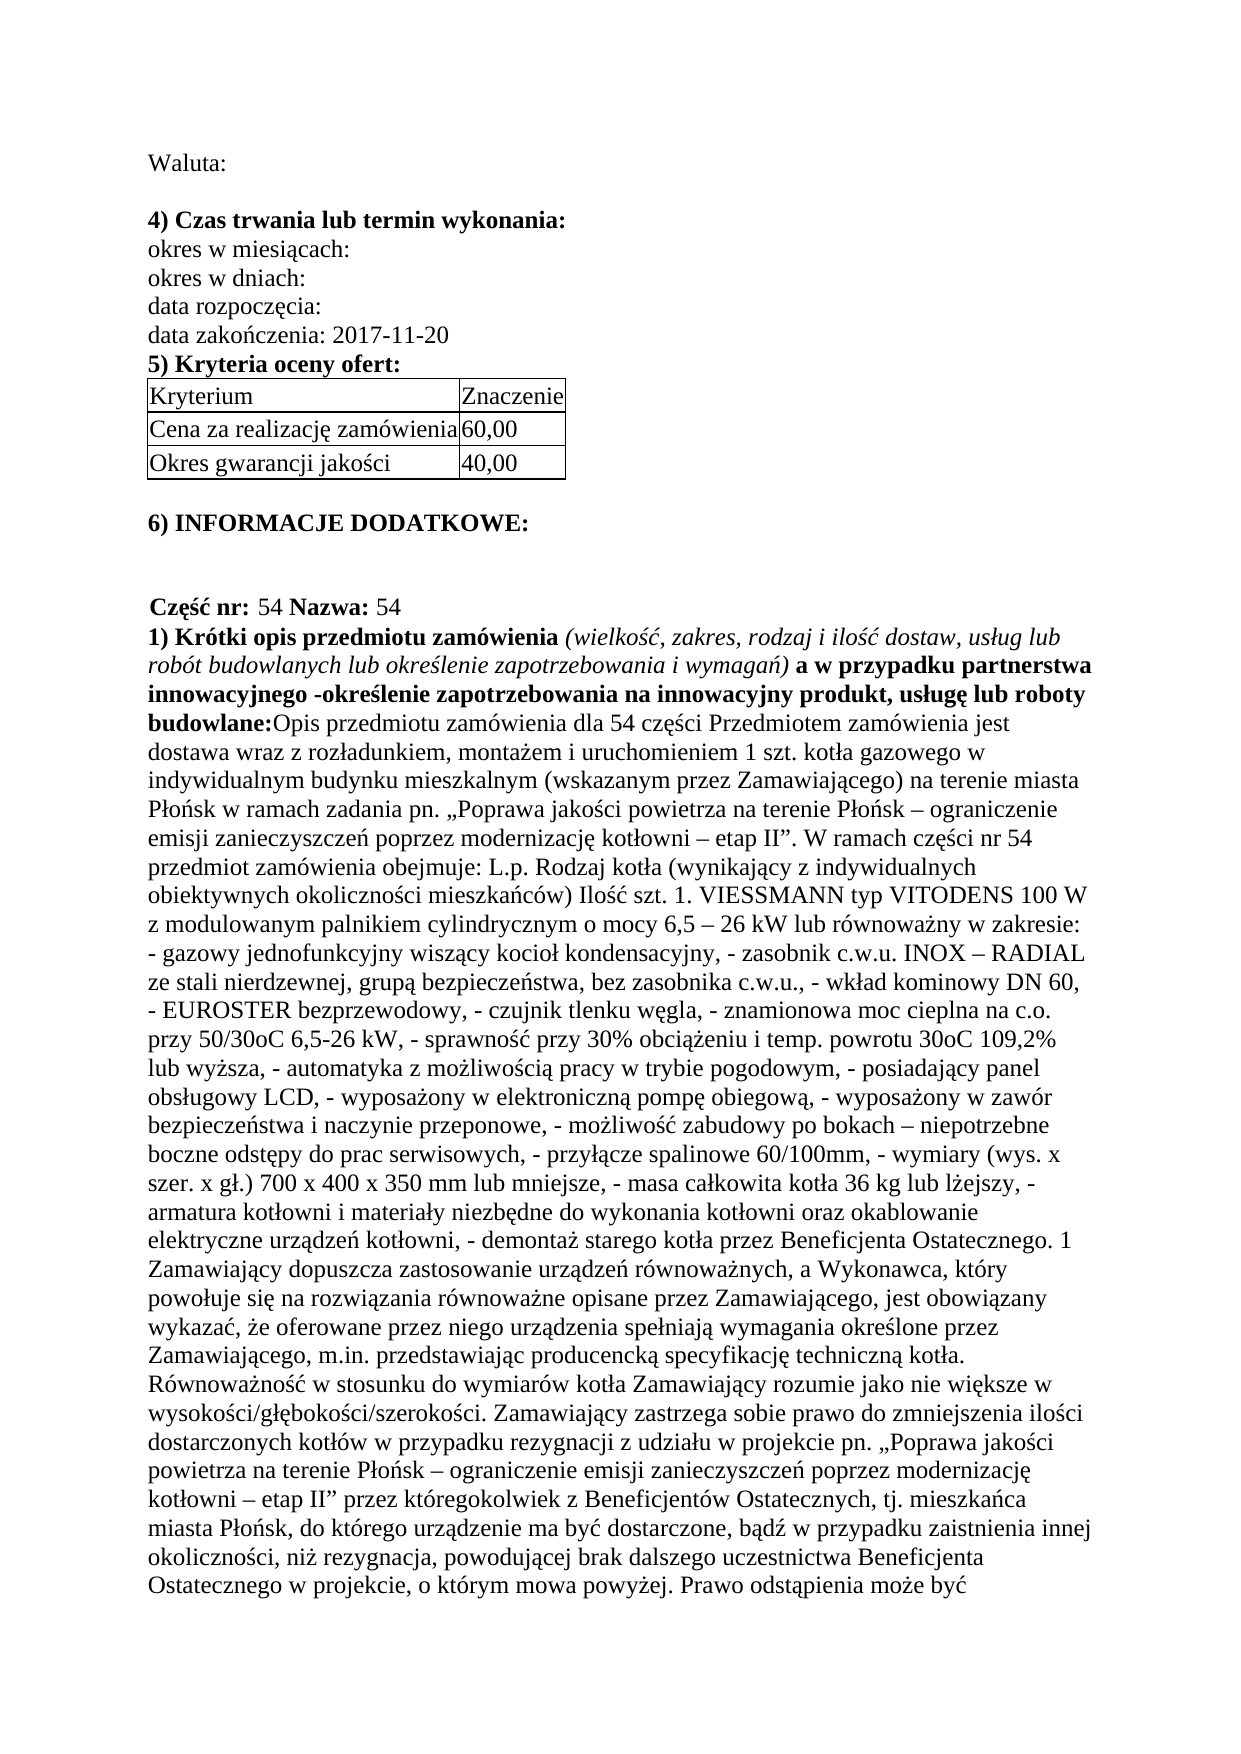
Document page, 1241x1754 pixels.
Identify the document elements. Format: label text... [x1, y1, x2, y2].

table_cell 60,00 [460, 413, 565, 444]
text 1) Krótki opis przedmiotu zamówienia (wielkość, zakres, rodzaj i ilość dostaw, usług lub robót budowlanych lub określenie zapotrzebowania i wymagań) a w przypadku partnerstwa innowacyjnego -określenie zapotrzebowania na innowacyjny produkt, usługę lub roboty budowlane:Opis przedmiotu zamówienia dla 54 części Przedmiotem zamówienia jest dostawa wraz z rozładunkiem, montażem i uruchomieniem 1 szt. kotła gazowego w indywidualnym budynku mieszkalnym (wskazanym przez Zamawiającego) na terenie miasta Płońsk w ramach zadania pn. „Poprawa jakości powietrza na terenie Płońsk – ograniczenie emisji zanieczyszczeń poprzez modernizację kotłowni – etap II”. W ramach części nr 54 przedmiot zamówienia obejmuje: L.p. Rodzaj kotła (wynikający z indywidualnych obiektywnych okoliczności mieszkańców) Ilość szt. 1. VIESSMANN typ VITODENS 100 W z modulowanym palnikiem cylindrycznym o mocy 6,5 – 26 kW lub równoważny w zakresie: - gazowy jednofunkcyjny wiszący kocioł kondensacyjny, - zasobnik c.w.u. INOX – RADIAL ze stali nierdzewnej, grupą bezpieczeństwa, bez zasobnika c.w.u., - wkład kominowy DN 60, - EUROSTER bezprzewodowy, - czujnik tlenku węgla, - znamionowa moc cieplna na c.o. przy 50/30oC 6,5-26 kW, - sprawność przy 30% obciążeniu i temp. powrotu 30oC 109,2% lub wyższa, - automatyka z możliwością pracy w trybie pogodowym, - posiadający panel obsługowy LCD, - wyposażony w elektroniczną pompę obiegową, - wyposażony w zawór bezpieczeństwa i naczynie przeponowe, - możliwość zabudowy po bokach – niepotrzebne boczne odstępy do prac serwisowych, - przyłącze spalinowe 60/100mm, - wymiary (wys. x szer. x gł.) 700 x 400 x 350 mm lub mniejsze, - masa całkowita kotła 36 kg lub lżejszy, - armatura kotłowni i materiały niezbędne do wykonania kotłowni oraz okablowanie elektryczne urządzeń kotłowni, - demontaż starego kotła przez Beneficjenta Ostatecznego. 1 Zamawiający dopuszcza zastosowanie urządzeń równoważnych, a Wykonawca, który powołuje się na rozwiązania równoważne opisane przez Zamawiającego, jest obowiązany wykazać, że oferowane przez niego urządzenia spełniają wymagania określone przez Zamawiającego, m.in. przedstawiając producencką specyfikację techniczną kotła. Równoważność w stosunku do wymiarów kotła Zamawiający rozumie jako nie większe w wysokości/głębokości/szerokości. Zamawiający zastrzega sobie prawo do zmniejszenia ilości dostarczonych kotłów w przypadku rezygnacji z udziału w projekcie pn. „Poprawa jakości powietrza na terenie Płońsk – ograniczenie emisji zanieczyszczeń poprzez modernizację kotłowni – etap II” przez któregokolwiek z Beneficjentów Ostatecznych, tj. mieszkańca miasta Płońsk, do którego urządzenie ma być dostarczone, bądź w przypadku zaistnienia innej okoliczności, niż rezygnacja, powodującej brak dalszego uczestnictwa Beneficjenta Ostatecznego w projekcie, o którym mowa powyżej. Prawo odstąpienia może być [148, 622, 1093, 1599]
table_cell Okres gwarancji jakości [148, 446, 459, 478]
table_header Nazwa: [288, 590, 374, 622]
table_header Część nr: [148, 590, 256, 622]
table_header 54 [256, 590, 287, 622]
table_header 54 [374, 590, 407, 622]
text Waluta: 4) Czas trwania lub termin wykonania: okres w miesiącach: okres w dniach: data rozpoczęcia: data zakończenia: 2017-11-20 5) Kryteria oceny ofert: [148, 148, 1093, 378]
table_cell Cena za realizację zamówienia [148, 413, 459, 444]
table_header Znaczenie [460, 379, 565, 411]
text 6) INFORMACJE DODATKOWE: [148, 479, 1093, 565]
table_header Kryterium [148, 379, 459, 411]
table_cell 40,00 [460, 446, 565, 478]
